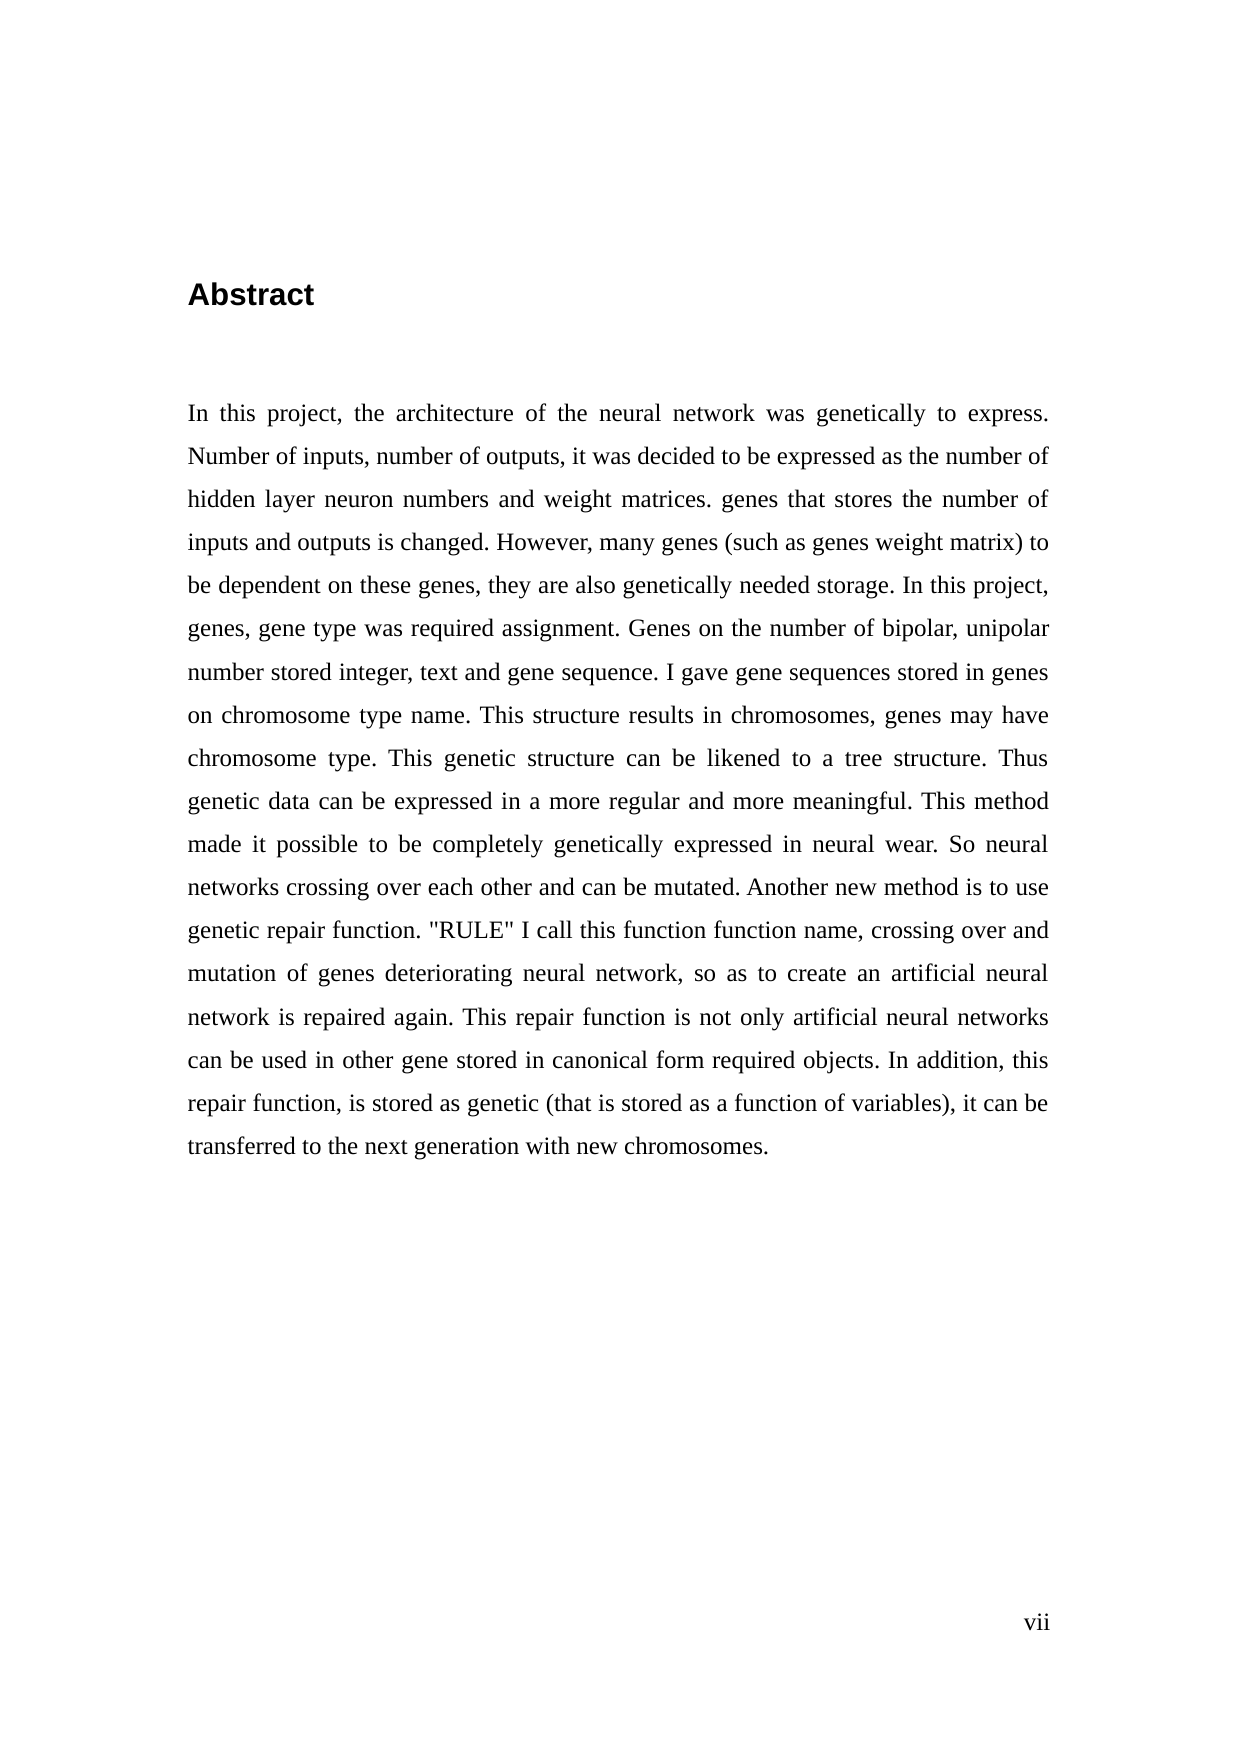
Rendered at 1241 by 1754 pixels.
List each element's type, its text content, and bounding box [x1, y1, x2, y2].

text In this project, the architecture of the neural network was genetically to express. Number of inputs, number of outputs, it was decided to be expressed as the number of hidden layer neuron numbers and weight matrices. genes that stores the number of inputs and outputs is changed. However, many genes (such as genes weight matrix) to be dependent on these genes, they are also genetically needed storage. In this project, genes, gene type was required assignment. Genes on the number of bipolar, unipolar number stored integer, text and gene sequence. I gave gene sequences stored in genes on chromosome type name. This structure results in chromosomes, genes may have chromosome type. This genetic structure can be likened to a tree structure. Thus genetic data can be expressed in a more regular and more meaningful. This method made it possible to be completely genetically expressed in neural wear. So neural networks crossing over each other and can be mutated. Another new method is to use genetic repair function. "RULE" I call this function function name, crossing over and mutation of genes deteriorating neural network, so as to create an artificial neural network is repaired again. This repair function is not only artificial neural networks can be used in other gene stored in canonical form required objects. In addition, this repair function, is stored as genetic (that is stored as a function of variables), it can be transferred to the next generation with new chromosomes. [187, 398, 1050, 1160]
subtitle Abstract [187, 276, 1050, 312]
